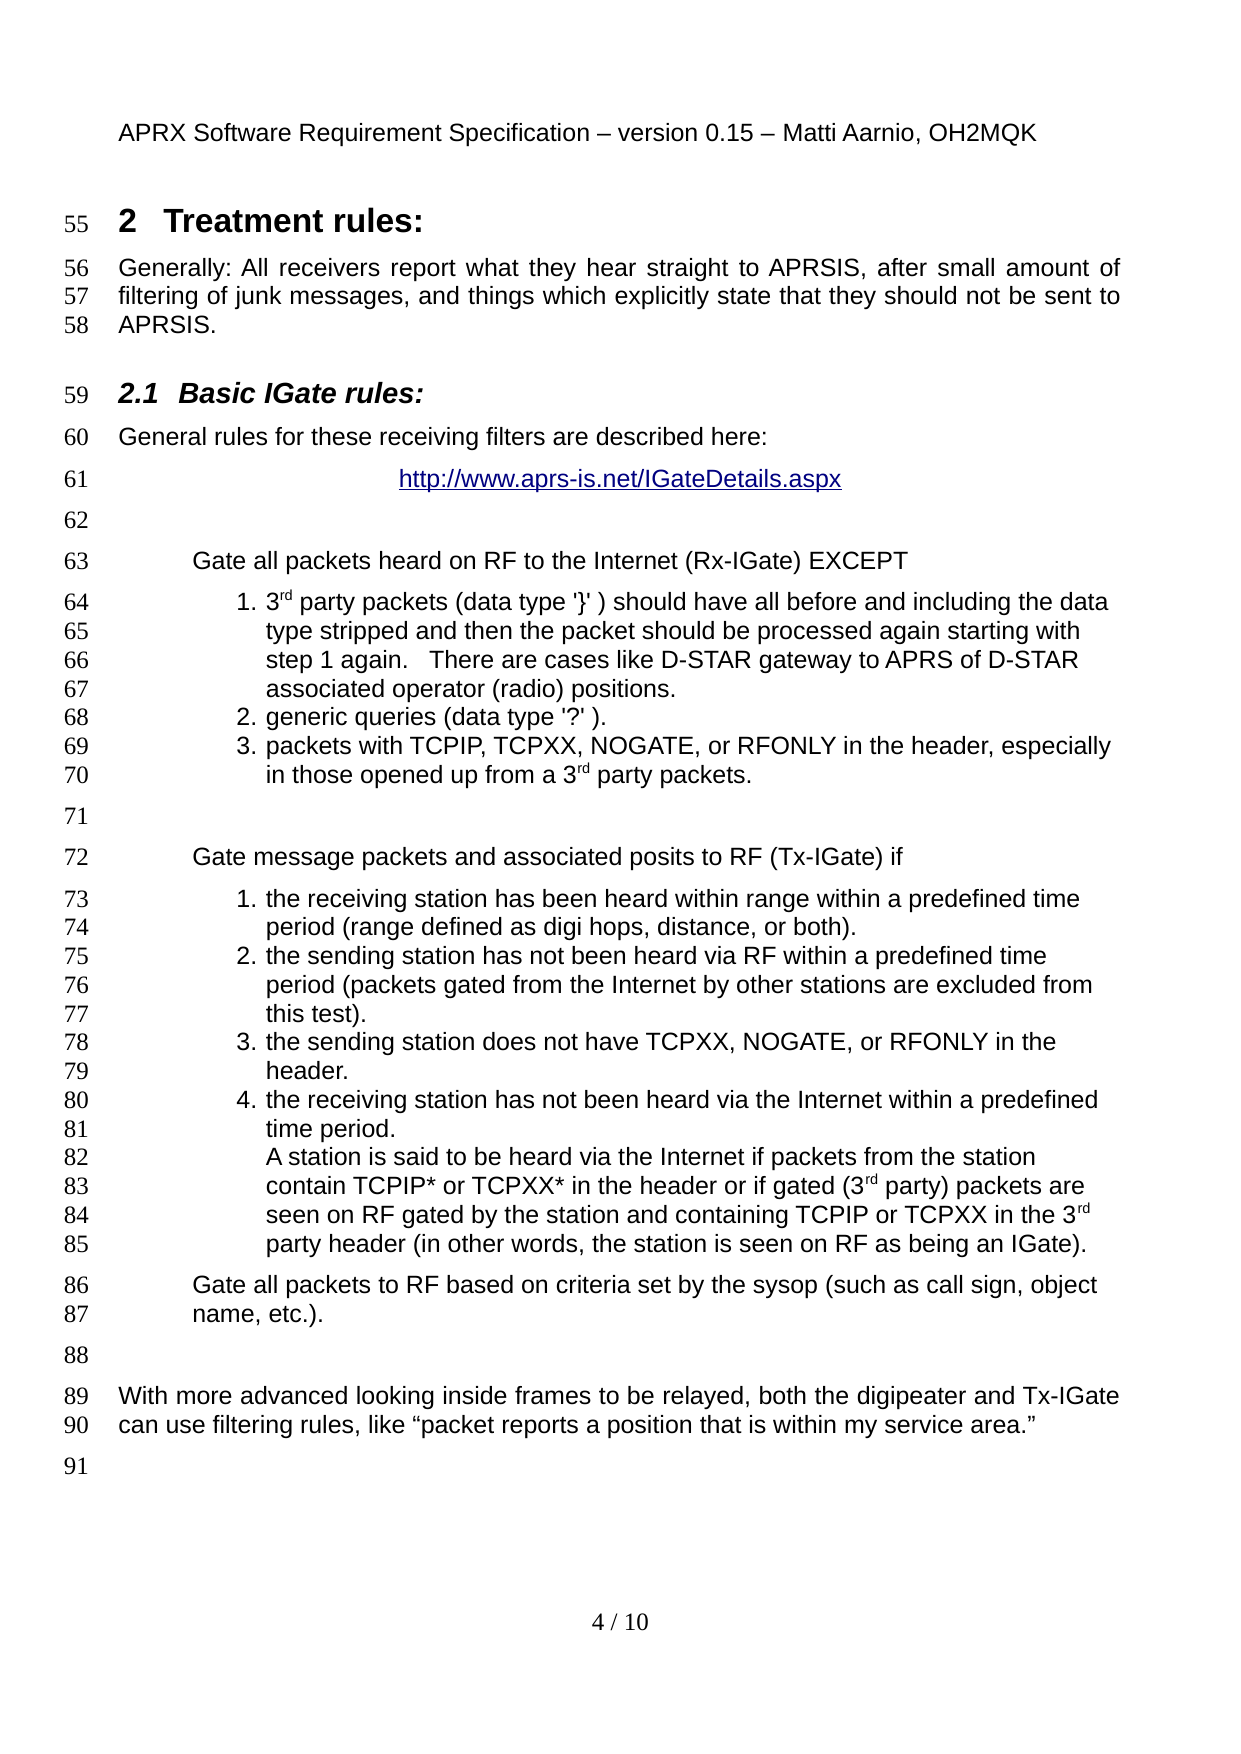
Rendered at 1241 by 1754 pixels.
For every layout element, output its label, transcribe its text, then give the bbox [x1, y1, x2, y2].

text General rules for these receiving filters are described here: [118, 422, 1122, 451]
text http://www.aprs-is.net/IGateDetails.aspx [118, 463, 1122, 492]
list 3rd party packets (data type '}' ) should have all before and including the data type stripped and then the packet should be processed again starting with step 1 again. There are cases like D-STAR gateway to APRS of D-STAR associated operator (radio) positions. [236, 587, 1122, 702]
text Gate all packets heard on RF to the Internet (Rx-IGate) EXCEPT [192, 546, 1122, 575]
list the receiving station has been heard within range within a predefined time period (range defined as digi hops, distance, or both). [236, 883, 1122, 941]
text Generally: All receivers report what they hear straight to APRSIS, after small amount of filtering of junk messages, and things which explicitly state that they should not be sent to APRSIS. [118, 252, 1122, 339]
list the sending station does not have TCPXX, NOGATE, or RFONLY in the header. [236, 1027, 1122, 1085]
subtitle Treatment rules: [118, 201, 1122, 240]
list generic queries (data type '?' ). [236, 702, 1122, 731]
subtitle Basic IGate rules: [118, 376, 1122, 410]
list the sending station has not been heard via RF within a predefined time period (packets gated from the Internet by other stations are excluded from this test). [236, 941, 1122, 1027]
text Gate message packets and associated posits to RF (Tx-IGate) if [192, 842, 1122, 871]
text With more advanced looking inside frames to be relayed, both the digipeater and Tx-IGate can use filtering rules, like “packet reports a position that is within my service area.” [118, 1381, 1122, 1438]
list packets with TCPIP, TCPXX, NOGATE, or RFONLY in the header, especially in those opened up from a 3rd party packets. [236, 731, 1122, 788]
text Gate all packets to RF based on criteria set by the sysop (such as call sign, object name, etc.). [192, 1270, 1122, 1327]
list the receiving station has not been heard via the Internet within a predefined time period. A station is said to be heard via the Internet if packets from the station contain TCPIP* or TCPXX* in the header or if gated (3rd party) packets are seen on RF gated by the station and containing TCPIP or TCPXX in the 3rd party header (in other words, the station is seen on RF as being an IGate). [236, 1085, 1122, 1257]
